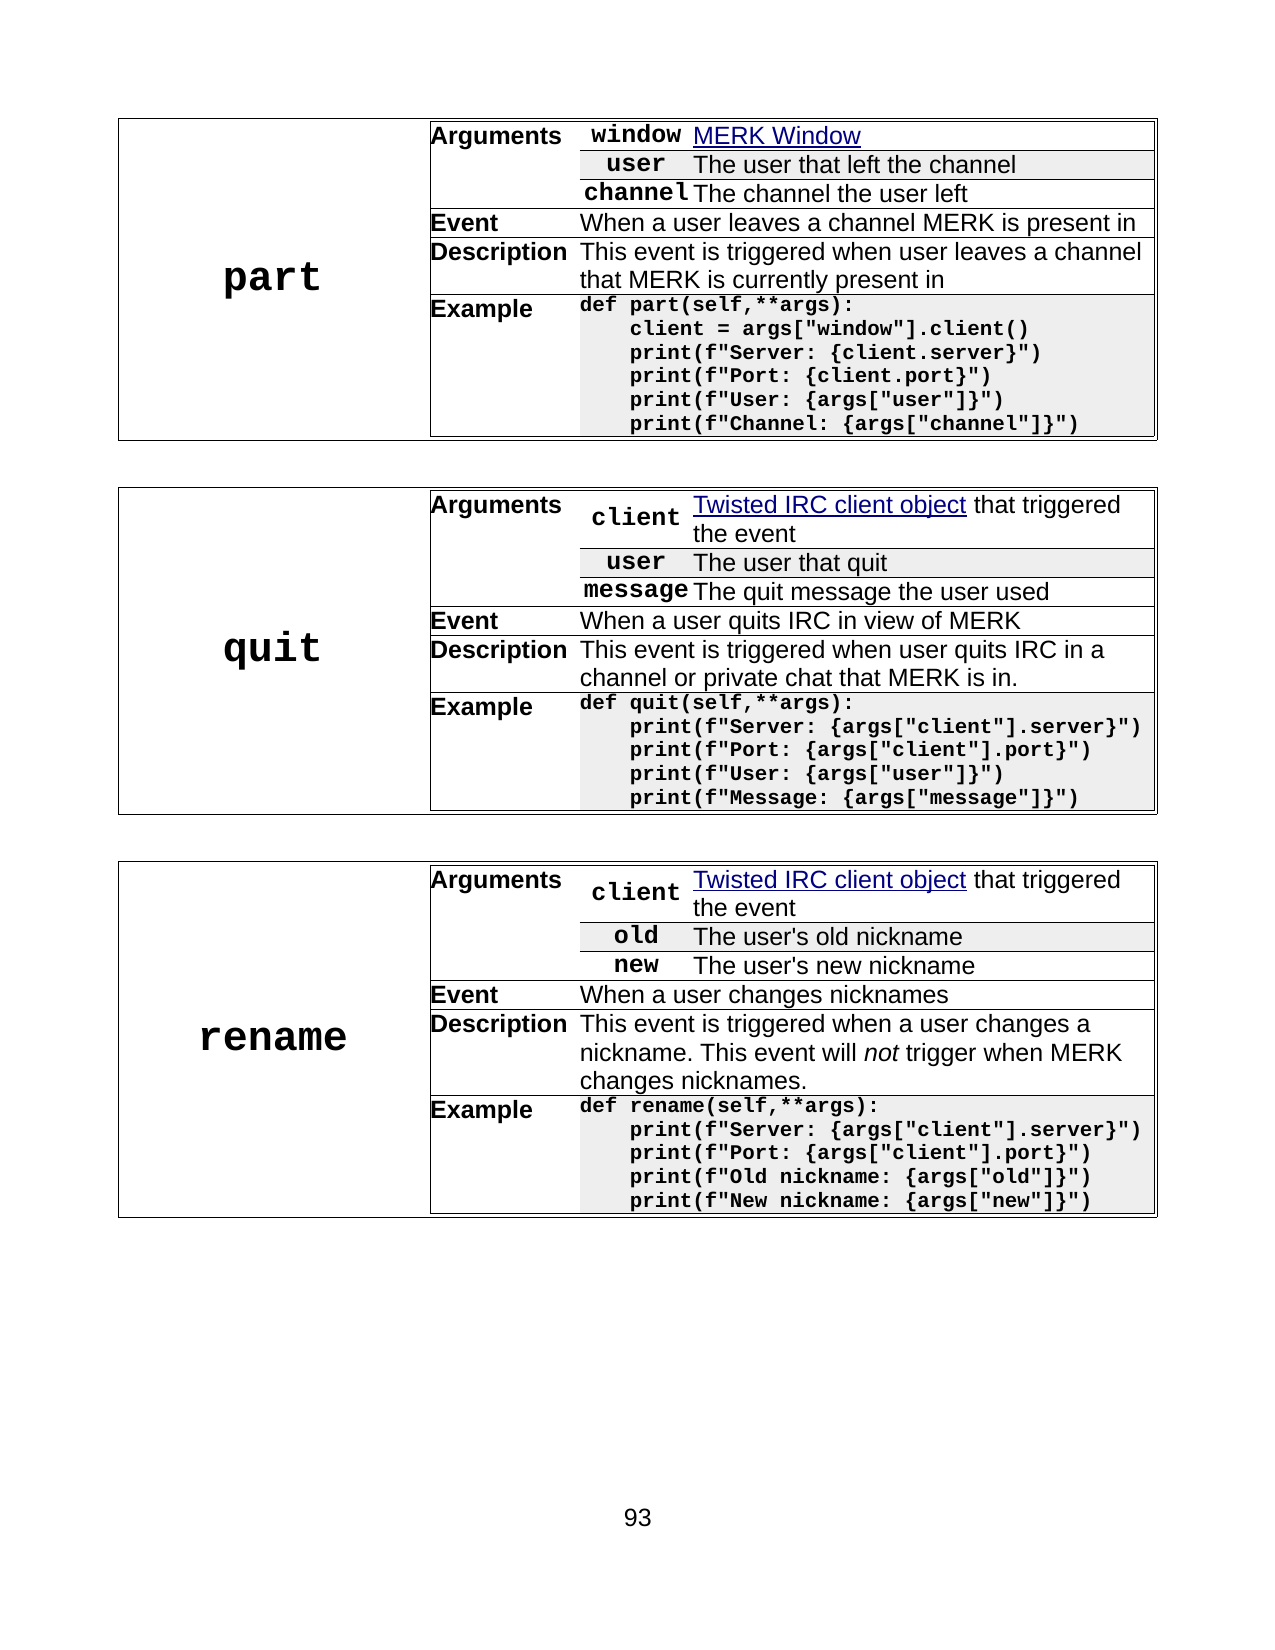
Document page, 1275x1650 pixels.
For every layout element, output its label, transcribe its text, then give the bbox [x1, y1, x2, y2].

table_cell Example [431, 1096, 579, 1213]
table_header quit [119, 488, 427, 814]
table_header [427, 862, 1157, 1217]
table_cell new [580, 952, 693, 980]
table_cell message [580, 578, 693, 606]
table_cell Description [431, 1010, 579, 1095]
table_cell When a user changes nicknames [580, 981, 1154, 1009]
table_header Arguments [431, 491, 579, 606]
table_header [427, 119, 1157, 439]
table_cell Description [431, 636, 579, 692]
table_header Arguments [431, 866, 579, 980]
table_cell The user's old nickname [693, 923, 1154, 951]
table_header client [580, 491, 693, 548]
table_cell When a user quits IRC in view of MERK [580, 607, 1154, 634]
table_header Twisted IRC client object that triggered the event [693, 491, 1154, 548]
table_header rename [119, 862, 427, 1217]
table_header Twisted IRC client object that triggered the event [693, 866, 1154, 922]
table_cell The channel the user left [693, 180, 1154, 208]
table_cell channel [580, 180, 693, 208]
table_header client [580, 866, 693, 922]
table_cell When a user leaves a channel MERK is present in [580, 209, 1154, 237]
table_cell Example [431, 693, 579, 810]
table_cell def part(self,**args): client = args["window"].client() print(f"Server: {client.server}") print(f"Port: {client.port}") print(f"User: {args["user"]}") print(f"Channel: {args["channel"]}") [580, 295, 1154, 436]
table_cell The user that left the channel [693, 151, 1154, 179]
table_cell def quit(self,**args): print(f"Server: {args["client"].server}") print(f"Port: {args["client"].port}") print(f"User: {args["user"]}") print(f"Message: {args["message"]}") [580, 693, 1154, 810]
table_cell user [580, 549, 693, 577]
table_cell Event [431, 209, 579, 237]
table_cell This event is triggered when a user changes a nickname. This event will not trigger when MERK changes nicknames. [580, 1010, 1154, 1095]
table_cell user [580, 151, 693, 179]
table_cell old [580, 923, 693, 951]
table_cell Description [431, 238, 579, 294]
table_cell The user's new nickname [693, 952, 1154, 980]
table_header [427, 488, 1157, 814]
table_header window [580, 122, 693, 150]
table_header Arguments [431, 122, 579, 208]
table_header part [119, 119, 427, 439]
table_cell This event is triggered when user quits IRC in a channel or private chat that MERK is in. [580, 636, 1154, 692]
table_header MERK Window [693, 122, 1154, 150]
table_cell Example [431, 295, 579, 436]
table_cell def rename(self,**args): print(f"Server: {args["client"].server}") print(f"Port: {args["client"].port}") print(f"Old nickname: {args["old"]}") print(f"New nickname: {args["new"]}") [580, 1096, 1154, 1213]
table_cell This event is triggered when user leaves a channel that MERK is currently present in [580, 238, 1154, 294]
table_cell The user that quit [693, 549, 1154, 577]
table_cell Event [431, 607, 579, 634]
table_cell Event [431, 981, 579, 1009]
table_cell The quit message the user used [693, 578, 1154, 606]
